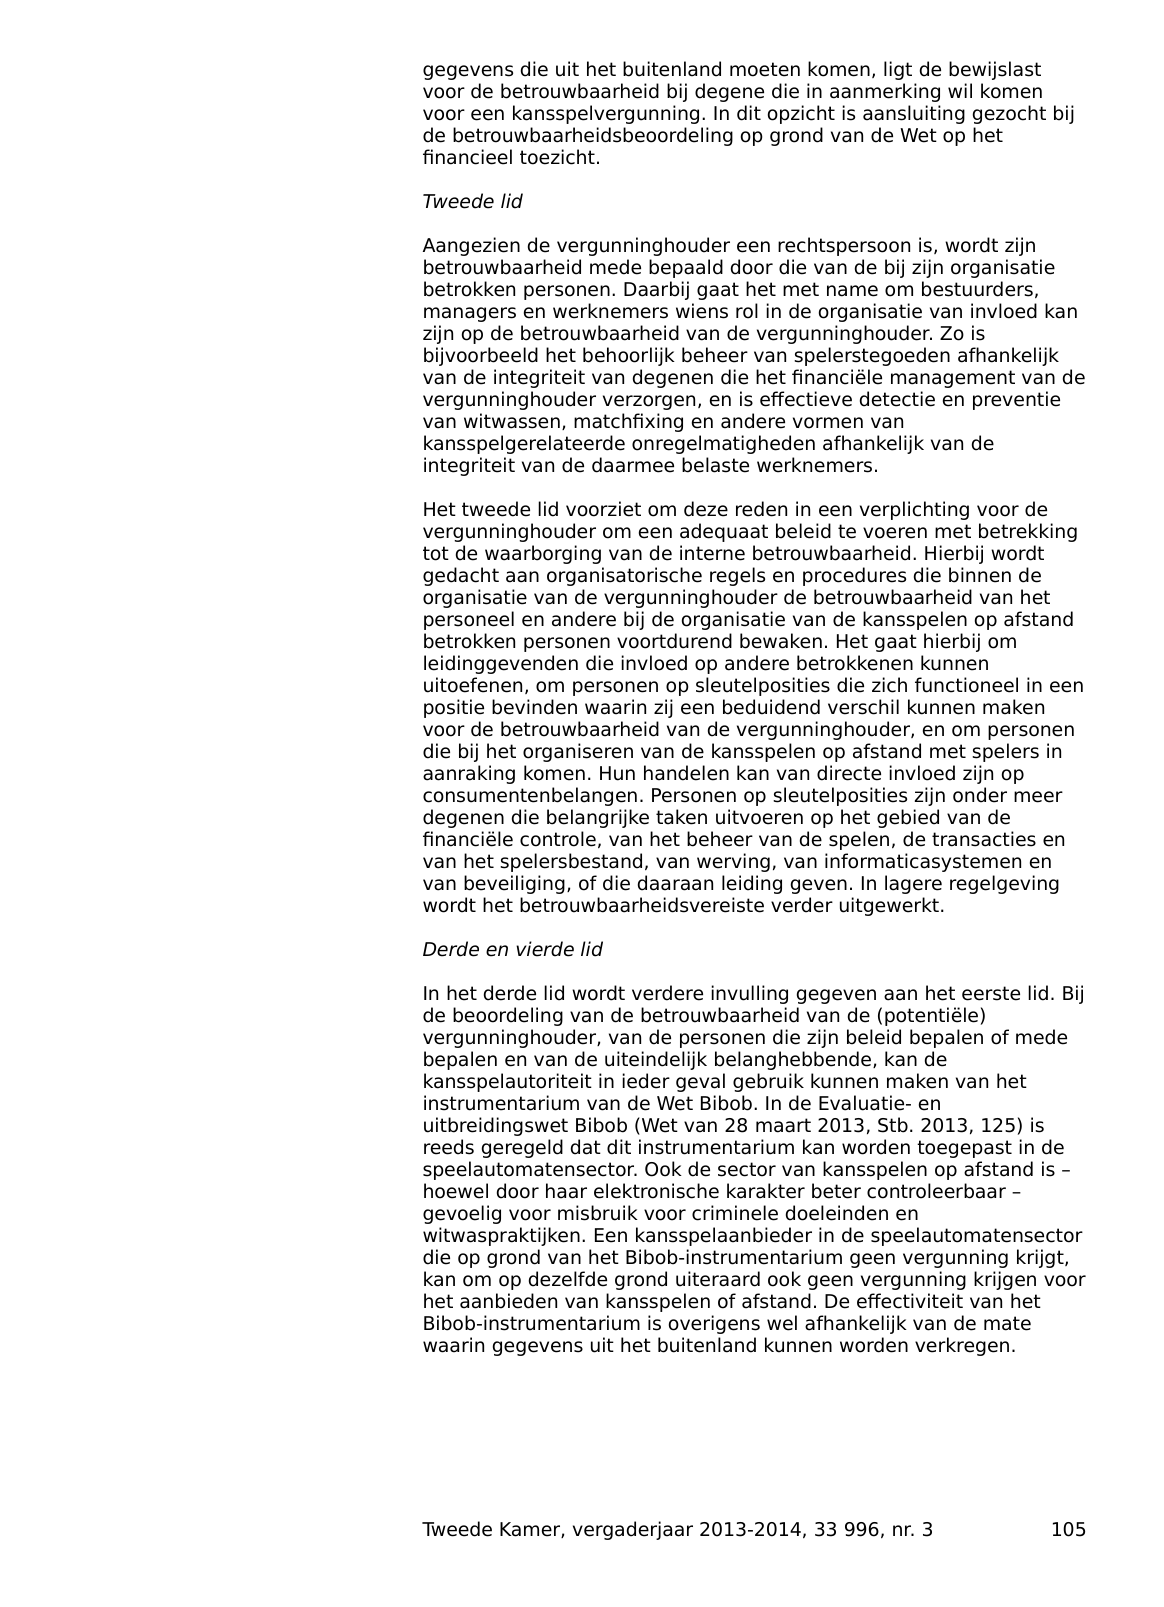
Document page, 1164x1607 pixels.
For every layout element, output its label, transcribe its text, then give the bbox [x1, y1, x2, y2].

text Aangezien de vergunninghouder een rechtspersoon is, wordt zijn betrouwbaarheid mede bepaald door die van de bij zijn organisatie betrokken personen. Daarbij gaat het met name om bestuurders, managers en werknemers wiens rol in de organisatie van invloed kan zijn op de betrouwbaarheid van de vergunninghouder. Zo is bijvoorbeeld het behoorlijk beheer van spelerstegoeden afhankelijk van de integriteit van degenen die het financiële management van de vergunninghouder verzorgen, en is effectieve detectie en preventie van witwassen, matchfixing en andere vormen van kansspelgerelateerde onregelmatigheden afhankelijk van de integriteit van de daarmee belaste werknemers. [422, 235, 1087, 477]
subtitle Derde en vierde lid [422, 939, 1087, 961]
subtitle Tweede lid [422, 191, 1087, 213]
text In het derde lid wordt verdere invulling gegeven aan het eerste lid. Bij de beoordeling van de betrouwbaarheid van de (potentiële) vergunninghouder, van de personen die zijn beleid bepalen of mede bepalen en van de uiteindelijk belanghebbende, kan de kansspelautoriteit in ieder geval gebruik kunnen maken van het instrumentarium van de Wet Bibob. In de Evaluatie- en uitbreidingswet Bibob (Wet van 28 maart 2013, Stb. 2013, 125) is reeds geregeld dat dit instrumentarium kan worden toegepast in de speelautomatensector. Ook de sector van kansspelen op afstand is – hoewel door haar elektronische karakter beter controleerbaar – gevoelig voor misbruik voor criminele doeleinden en witwaspraktijken. Een kansspelaanbieder in de speelautomatensector die op grond van het Bibob-instrumentarium geen vergunning krijgt, kan om op dezelfde grond uiteraard ook geen vergunning krijgen voor het aanbieden van kansspelen of afstand. De effectiviteit van het Bibob-instrumentarium is overigens wel afhankelijk van de mate waarin gegevens uit het buitenland kunnen worden verkregen. [422, 983, 1087, 1357]
text Het tweede lid voorziet om deze reden in een verplichting voor de vergunninghouder om een adequaat beleid te voeren met betrekking tot de waarborging van de interne betrouwbaarheid. Hierbij wordt gedacht aan organisatorische regels en procedures die binnen de organisatie van de vergunninghouder de betrouwbaarheid van het personeel en andere bij de organisatie van de kansspelen op afstand betrokken personen voortdurend bewaken. Het gaat hierbij om leidinggevenden die invloed op andere betrokkenen kunnen uitoefenen, om personen op sleutelposities die zich functioneel in een positie bevinden waarin zij een beduidend verschil kunnen maken voor de betrouwbaarheid van de vergunninghouder, en om personen die bij het organiseren van de kansspelen op afstand met spelers in aanraking komen. Hun handelen kan van directe invloed zijn op consumentenbelangen. Personen op sleutelposities zijn onder meer degenen die belangrijke taken uitvoeren op het gebied van de financiële controle, van het beheer van de spelen, de transacties en van het spelersbestand, van werving, van informaticasystemen en van beveiliging, of die daaraan leiding geven. In lagere regelgeving wordt het betrouwbaarheidsvereiste verder uitgewerkt. [422, 499, 1087, 917]
text gegevens die uit het buitenland moeten komen, ligt de bewijslast voor de betrouwbaarheid bij degene die in aanmerking wil komen voor een kansspelvergunning. In dit opzicht is aansluiting gezocht bij de betrouwbaarheidsbeoordeling op grond van de Wet op het financieel toezicht. [422, 59, 1087, 169]
